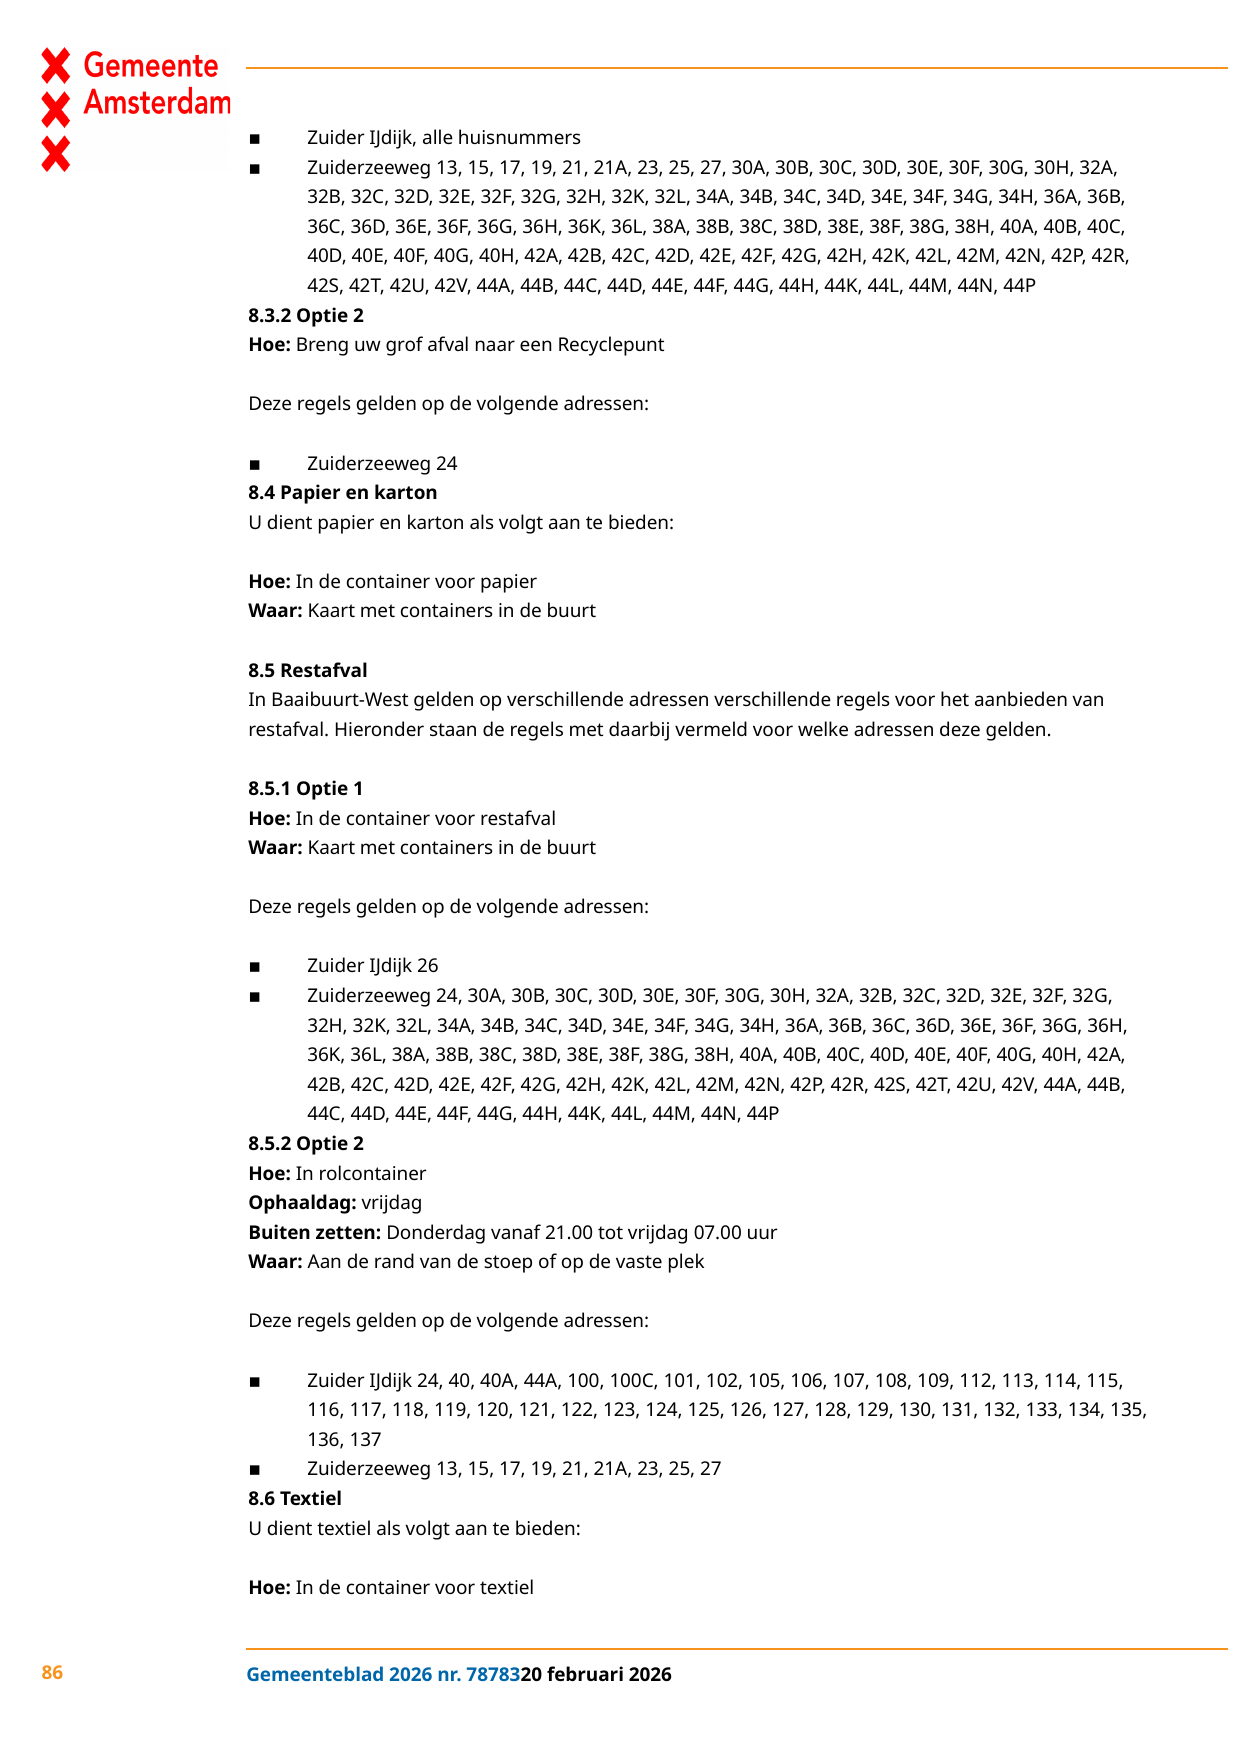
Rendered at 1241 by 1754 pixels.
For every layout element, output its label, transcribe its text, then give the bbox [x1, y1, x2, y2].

list Zuider IJdijk 24, 40, 40A, 44A, 100, 100C, 101, 102, 105, 106, 107, 108, 109, 112, 113, 114, 115, 116, 117, 118, 119, 120, 121, 122, 123, 124, 125, 126, 127, 128, 129, 130, 131, 132, 133, 134, 135, 136, 137 [248, 1367, 1152, 1452]
text Hoe: In de container voor textiel [248, 1574, 1152, 1600]
text Deze regels gelden op de volgende adressen: [248, 391, 1152, 416]
text Hoe: In de container voor papier [248, 568, 1152, 594]
text Hoe: Breng uw grof afval naar een Recyclepunt [248, 331, 1152, 357]
text Waar: Kaart met containers in de buurt [248, 598, 1152, 623]
text U dient textiel als volgt aan te bieden: [248, 1515, 1152, 1541]
text Deze regels gelden op de volgende adressen: [248, 1308, 1152, 1333]
text U dient papier en karton als volgt aan te bieden: [248, 509, 1152, 535]
list Zuiderzeeweg 13, 15, 17, 19, 21, 21A, 23, 25, 27 [248, 1456, 1152, 1481]
text 8.5.1 Optie 1 [248, 775, 1152, 801]
text Ophaaldag: vrijdag [248, 1189, 1152, 1215]
text 8.3.2 Optie 2 [248, 302, 1152, 328]
list Zuiderzeeweg 24 [248, 450, 1152, 476]
text Deze regels gelden op de volgende adressen: [248, 893, 1152, 919]
text In Baaibuurt-West gelden op verschillende adressen verschillende regels voor het aanbieden van restafval. Hieronder staan de regels met daarbij vermeld voor welke adressen deze gelden. [248, 686, 1152, 742]
list Zuiderzeeweg 24, 30A, 30B, 30C, 30D, 30E, 30F, 30G, 30H, 32A, 32B, 32C, 32D, 32E, 32F, 32G, 32H, 32K, 32L, 34A, 34B, 34C, 34D, 34E, 34F, 34G, 34H, 36A, 36B, 36C, 36D, 36E, 36F, 36G, 36H, 36K, 36L, 38A, 38B, 38C, 38D, 38E, 38F, 38G, 38H, 40A, 40B, 40C, 40D, 40E, 40F, 40G, 40H, 42A, 42B, 42C, 42D, 42E, 42F, 42G, 42H, 42K, 42L, 42M, 42N, 42P, 42R, 42S, 42T, 42U, 42V, 44A, 44B, 44C, 44D, 44E, 44F, 44G, 44H, 44K, 44L, 44M, 44N, 44P [248, 982, 1152, 1126]
picture [41, 47, 231, 172]
text Waar: Kaart met containers in de buurt [248, 834, 1152, 860]
list Zuider IJdijk 26 [248, 953, 1152, 978]
list Zuiderzeeweg 13, 15, 17, 19, 21, 21A, 23, 25, 27, 30A, 30B, 30C, 30D, 30E, 30F, 30G, 30H, 32A, 32B, 32C, 32D, 32E, 32F, 32G, 32H, 32K, 32L, 34A, 34B, 34C, 34D, 34E, 34F, 34G, 34H, 36A, 36B, 36C, 36D, 36E, 36F, 36G, 36H, 36K, 36L, 38A, 38B, 38C, 38D, 38E, 38F, 38G, 38H, 40A, 40B, 40C, 40D, 40E, 40F, 40G, 40H, 42A, 42B, 42C, 42D, 42E, 42F, 42G, 42H, 42K, 42L, 42M, 42N, 42P, 42R, 42S, 42T, 42U, 42V, 44A, 44B, 44C, 44D, 44E, 44F, 44G, 44H, 44K, 44L, 44M, 44N, 44P [248, 154, 1152, 298]
text 8.5 Restafval [248, 657, 1152, 683]
text 8.4 Papier en karton [248, 479, 1152, 505]
text Hoe: In de container voor restafval [248, 805, 1152, 831]
text Waar: Aan de rand van de stoep of op de vaste plek [248, 1248, 1152, 1274]
text 8.5.2 Optie 2 [248, 1130, 1152, 1156]
text 8.6 Textiel [248, 1485, 1152, 1511]
list Zuider IJdijk, alle huisnummers [248, 124, 1152, 150]
text Hoe: In rolcontainer [248, 1160, 1152, 1186]
text Buiten zetten: Donderdag vanaf 21.00 tot vrijdag 07.00 uur [248, 1219, 1152, 1245]
